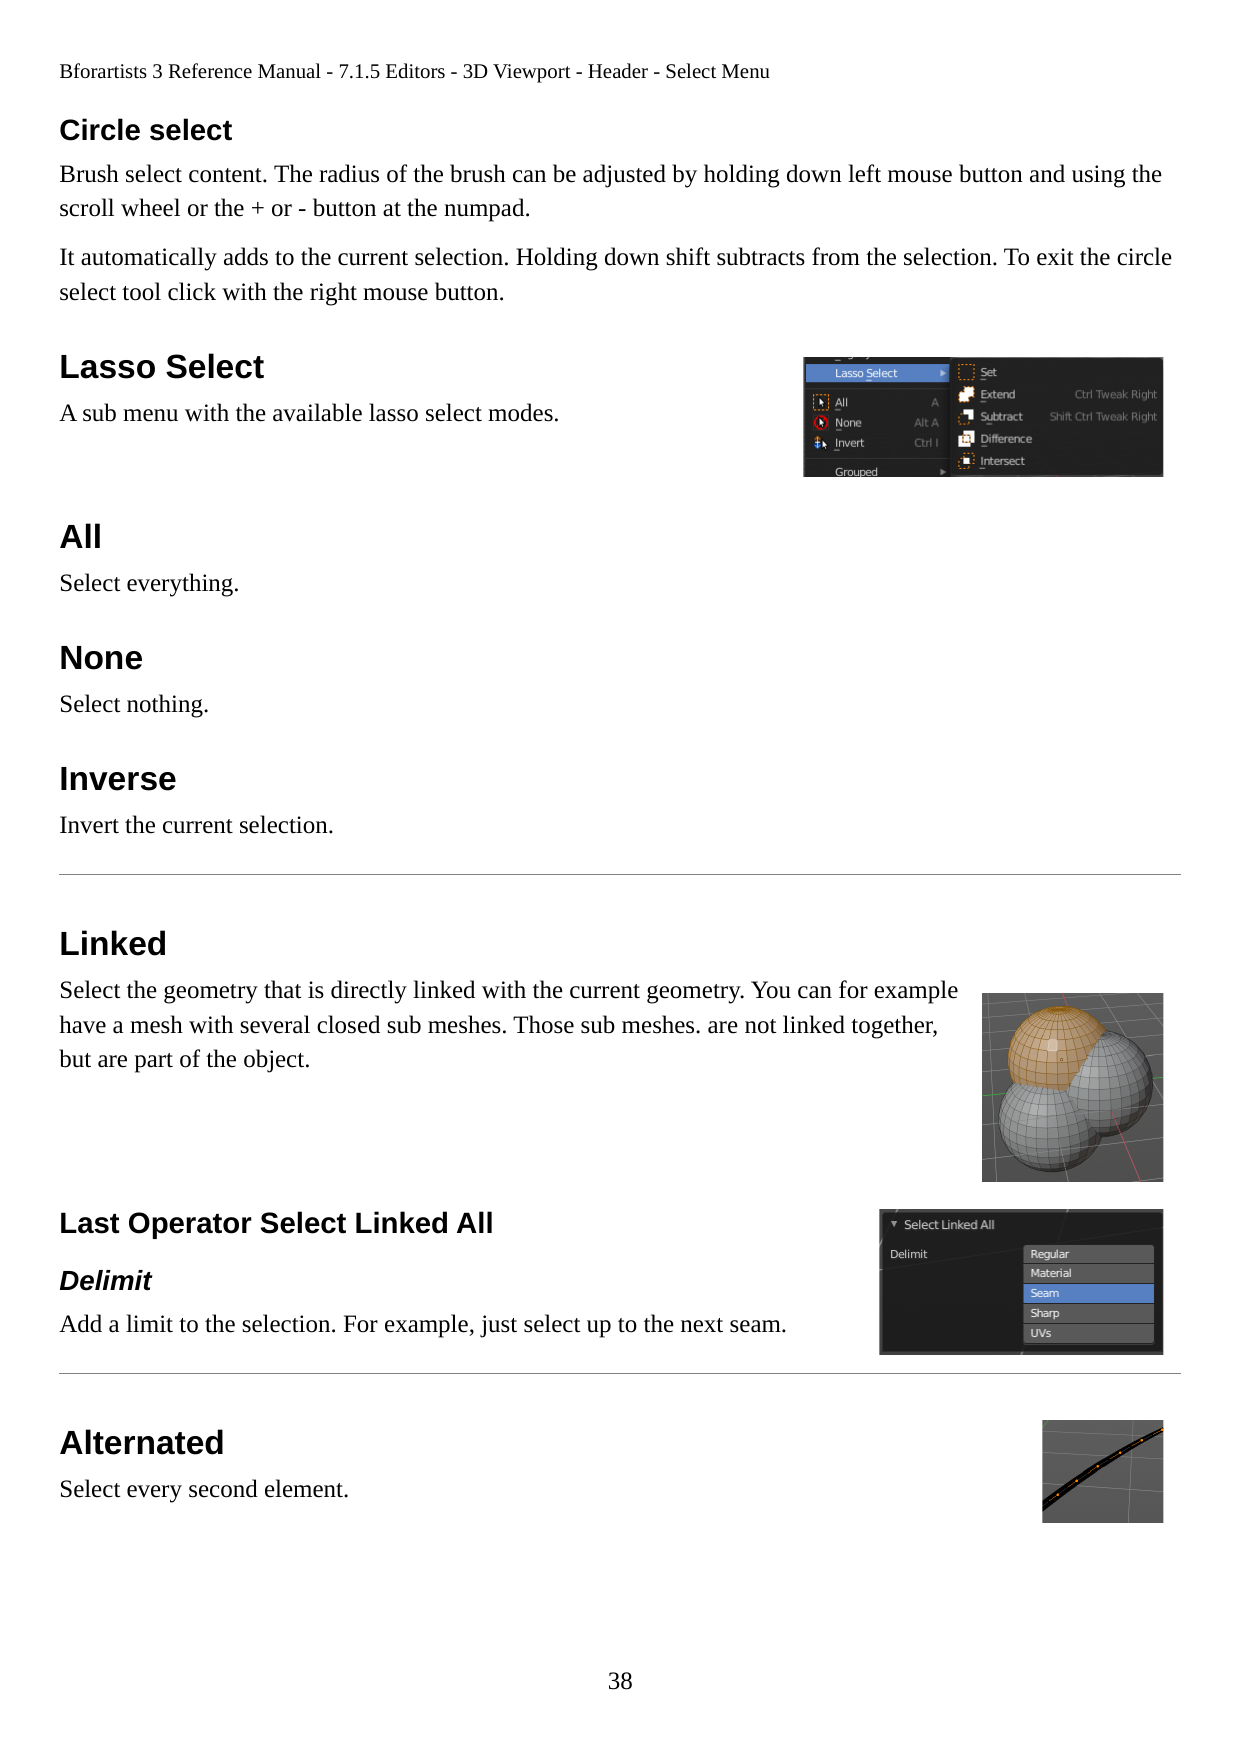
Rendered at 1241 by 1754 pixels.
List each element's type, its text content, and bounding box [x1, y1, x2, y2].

subtitle [1164, 1423, 1181, 1462]
picture [982, 993, 1164, 1182]
text A sub menu with the available lasso select modes. [59, 398, 803, 427]
text Invert the current selection. [59, 810, 1181, 839]
subtitle Lasso Select [59, 347, 1181, 385]
picture [879, 1209, 1164, 1355]
subtitle [1164, 1265, 1181, 1297]
subtitle Circle select [59, 113, 1181, 146]
subtitle Alternated [59, 1423, 1042, 1462]
subtitle Inverse [59, 759, 1181, 798]
subtitle Last Operator Select Linked All [59, 1206, 1181, 1240]
text Brush select content. The radius of the brush can be adjusted by holding down left mouse button and using the scroll wheel or the + or - button at the numpad. [59, 159, 1181, 222]
text Add a limit to the selection. For example, just select up to the next seam. [59, 1309, 879, 1338]
subtitle All [59, 517, 1181, 556]
picture [803, 357, 1164, 477]
text Select every second element. [59, 1474, 1042, 1503]
text Select the geometry that is directly linked with the current geometry. You can for example have a mesh with several closed sub meshes. Those sub meshes. are not linked together, but are part of the object. [59, 975, 1181, 1073]
subtitle None [59, 638, 1181, 677]
text Select nothing. [59, 689, 1181, 718]
subtitle Delimit [59, 1265, 879, 1297]
subtitle Linked [59, 924, 1181, 963]
text Select everything. [59, 568, 1181, 597]
text It automatically adds to the current selection. Holding down shift subtracts from the selection. To exit the circle select tool click with the right mouse button. [59, 242, 1181, 306]
picture [1042, 1420, 1164, 1523]
